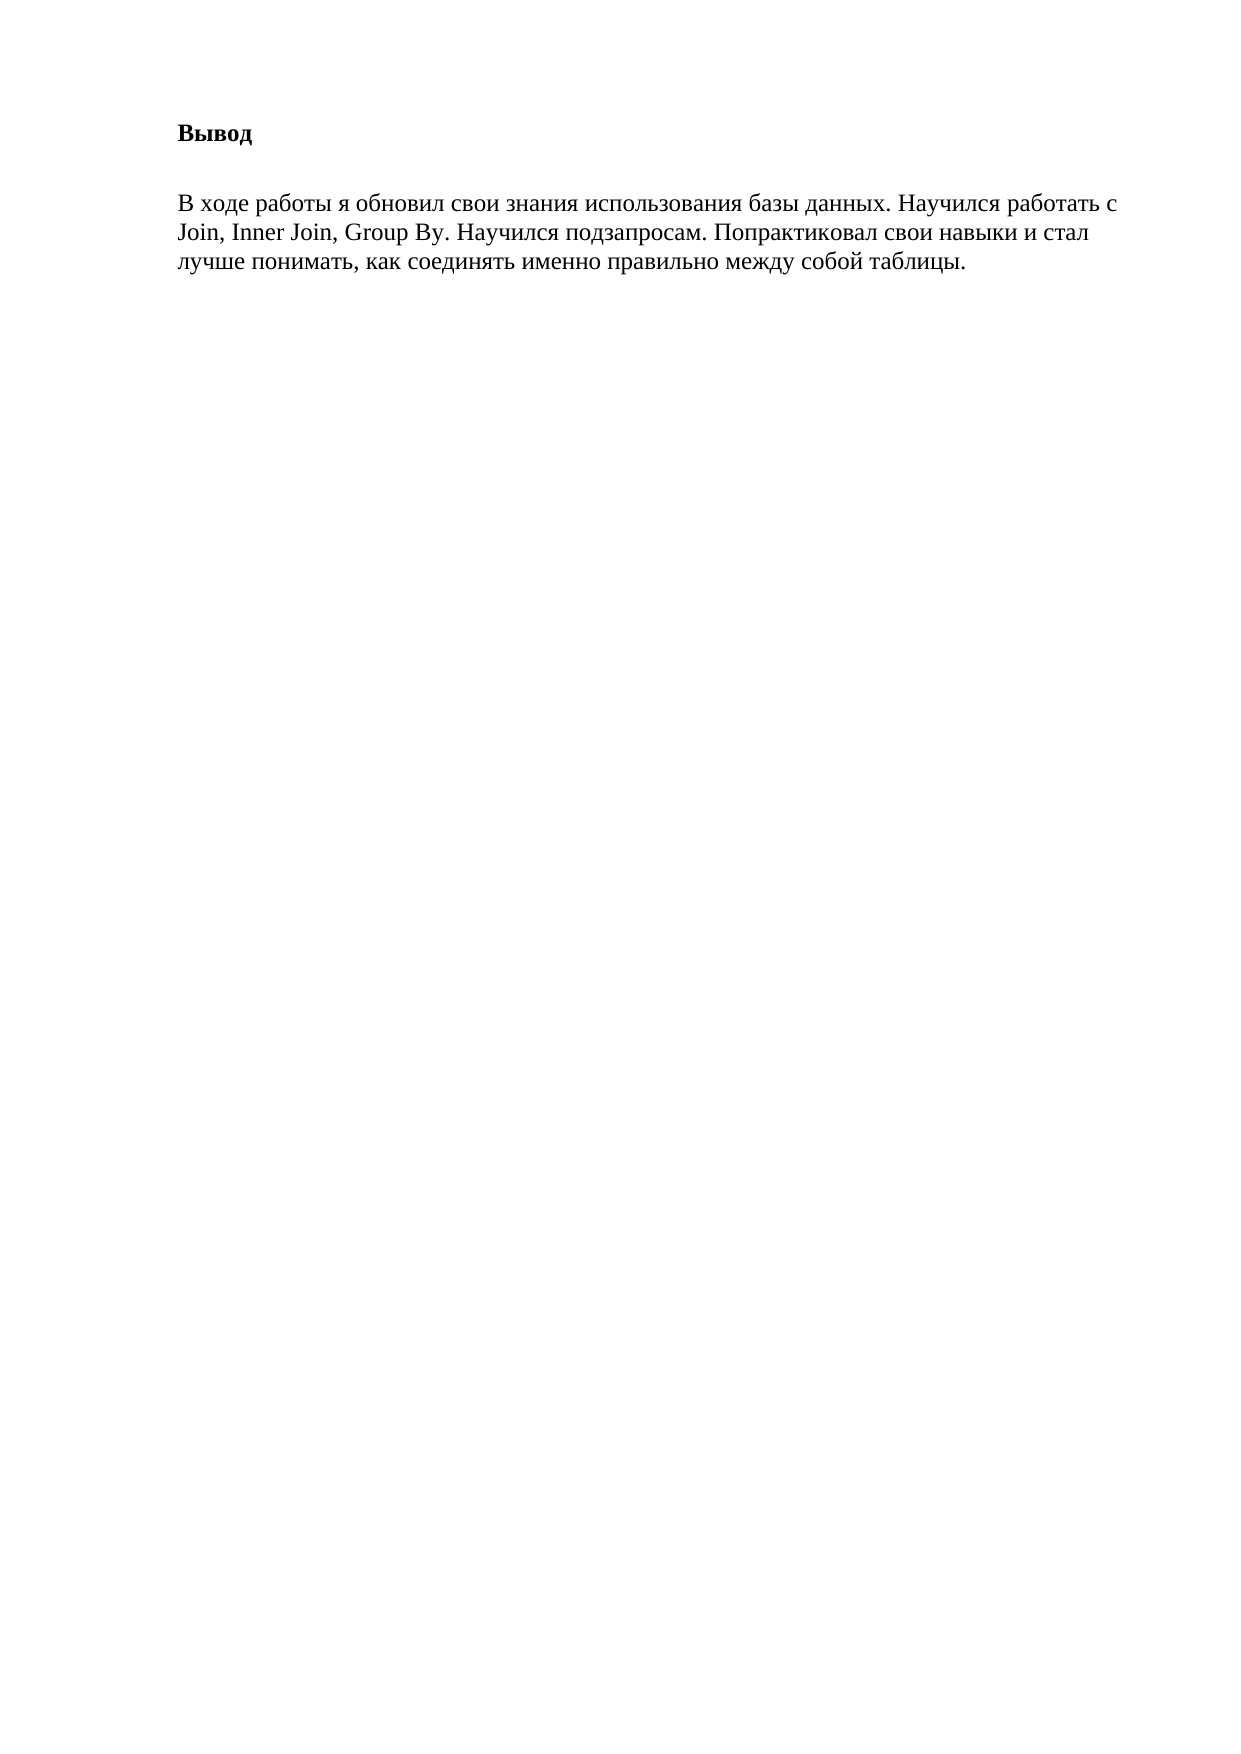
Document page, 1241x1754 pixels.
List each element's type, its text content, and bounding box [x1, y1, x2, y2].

subtitle Вывод [177, 118, 1152, 147]
text В ходе работы я обновил свои знания использования базы данных. Научился работать с Join, Inner Join, Group By. Научился подзапросам. Попрактиковал свои навыки и стал лучше понимать, как соединять именно правильно между собой таблицы. [177, 188, 1152, 275]
